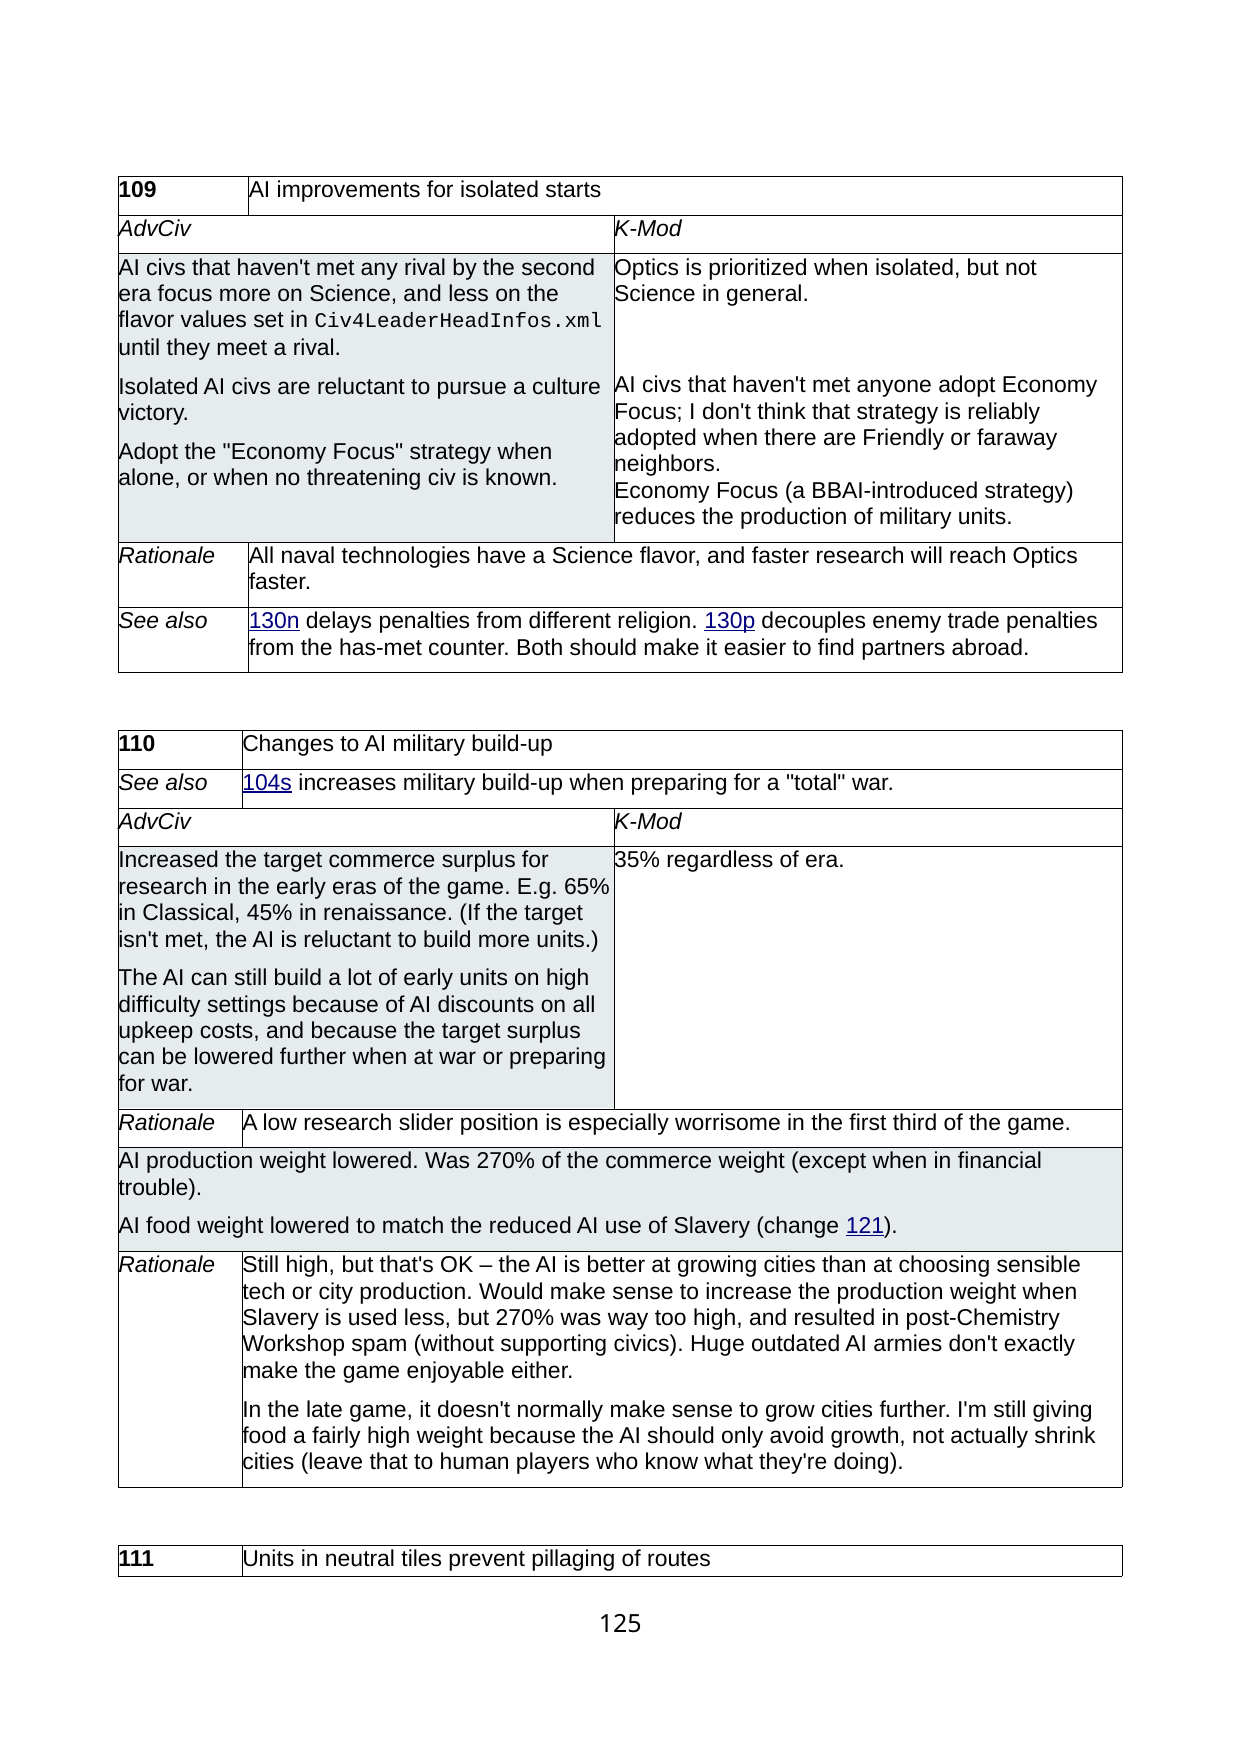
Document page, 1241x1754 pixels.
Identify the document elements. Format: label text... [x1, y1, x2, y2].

table_cell K-Mod [615, 809, 1122, 846]
table_cell Still high, but that's OK – the AI is better at growing cities than at choosing sensible tech or city production. Would make sense to increase the production weight when Slavery is used less, but 270% was way too high, and resulted in post-Chemistry Workshop spam (without supporting civics). Huge outdated AI armies don't exactly make the game enjoyable either. In the late game, it doesn't normally make sense to grow cities further. I'm still giving food a fairly high weight because the AI should only avoid growth, not actually shrink cities (leave that to human players who know what they're doing). [243, 1252, 1122, 1487]
table_cell AI production weight lowered. Was 270% of the commerce weight (except when in financial trouble). AI food weight lowered to match the reduced AI use of Slavery (change 121). [119, 1148, 1122, 1251]
table_cell K-Mod [615, 216, 1122, 253]
table_header 110 [119, 731, 242, 769]
table_cell AdvCiv [119, 216, 614, 253]
table_cell Rationale [119, 1252, 242, 1487]
table_cell AdvCiv [119, 809, 614, 846]
table_cell A low research slider position is especially worrisome in the first third of the game. [243, 1110, 1122, 1147]
table_cell Rationale [119, 1110, 242, 1147]
table_cell See also [119, 608, 248, 672]
table_cell Increased the target commerce surplus for research in the early eras of the game. E.g. 65% in Classical, 45% in renaissance. (If the target isn't met, the AI is reluctant to build more units.) The AI can still build a lot of early units on high difficulty settings because of AI discounts on all upkeep costs, and because the target surplus can be lowered further when at war or preparing for war. [119, 847, 614, 1108]
table_cell 104s increases military build-up when preparing for a "total" war. [243, 770, 1122, 807]
table_cell See also [119, 770, 242, 807]
table_header 109 [119, 177, 248, 214]
table_cell Rationale [119, 543, 248, 607]
table_cell 35% regardless of era. [615, 847, 1122, 1108]
table_cell Optics is prioritized when isolated, but not Science in general. AI civs that haven't met anyone adopt Economy Focus; I don't think that strategy is reliably adopted when there are Friendly or faraway neighbors. Economy Focus (a BBAI-introduced strategy) reduces the production of military units. [615, 254, 1122, 542]
table_cell All naval technologies have a Science flavor, and faster research will reach Optics faster. [249, 543, 1122, 607]
table_header AI improvements for isolated starts [249, 177, 1122, 214]
table_header Changes to AI military build-up [243, 731, 1122, 769]
table_cell 130n delays penalties from different religion. 130p decouples enemy trade penalties from the has-met counter. Both should make it easier to find partners abroad. [249, 608, 1122, 672]
table_header 111 [119, 1546, 242, 1576]
table_cell AI civs that haven't met any rival by the second era focus more on Science, and less on the flavor values set in Civ4LeaderHeadInfos.xml until they meet a rival. Isolated AI civs are reluctant to pursue a culture victory. Adopt the "Economy Focus" strategy when alone, or when no threatening civ is known. [119, 254, 614, 542]
table_header Units in neutral tiles prevent pillaging of routes [243, 1546, 1122, 1576]
